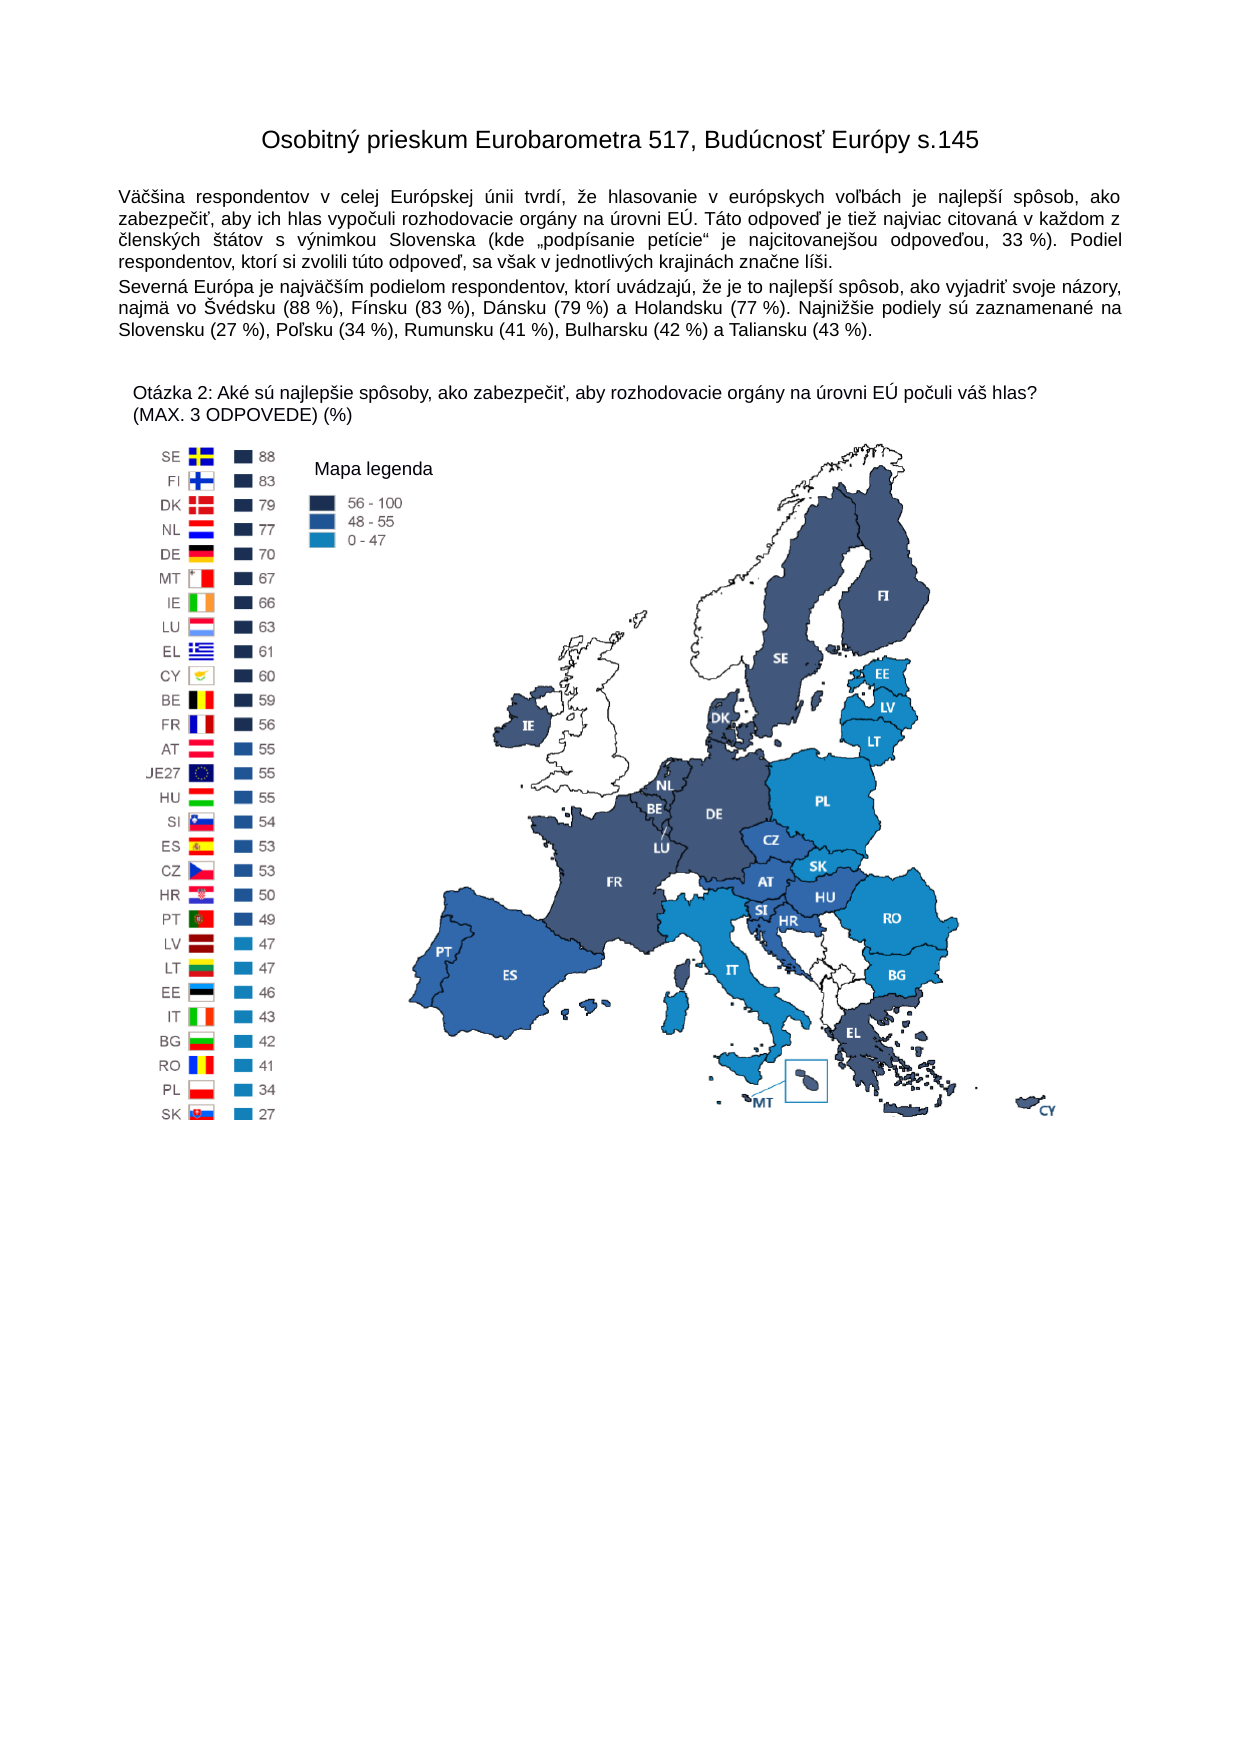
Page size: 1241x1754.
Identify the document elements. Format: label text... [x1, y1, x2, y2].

picture [146, 438, 284, 1120]
picture [305, 434, 1064, 1117]
text Väčšina respondentov v celej Európskej únii tvrdí, že hlasovanie v európskych voľbách je najlepší spôsob, ako zabezpečiť, aby ich hlas vypočuli rozhodovacie orgány na úrovni EÚ. Táto odpoveď je tiež najviac citovaná v každom z členských štátov s výnimkou Slovenska (kde „podpísanie petície“ je najcitovanejšou odpoveďou, 33 %). Podiel respondentov, ktorí si zvolili túto odpoveď, sa však v jednotlivých krajinách značne líši. [118, 186, 1122, 272]
text Severná Európa je najväčším podielom respondentov, ktorí uvádzajú, že je to najlepší spôsob, ako vyjadriť svoje názory, najmä vo Švédsku (88 %), Fínsku (83 %), Dánsku (79 %) a Holandsku (77 %). Najnižšie podiely sú zaznamenané na Slovensku (27 %), Poľsku (34 %), Rumunsku (41 %), Bulharsku (42 %) a Taliansku (43 %). [118, 276, 1122, 340]
